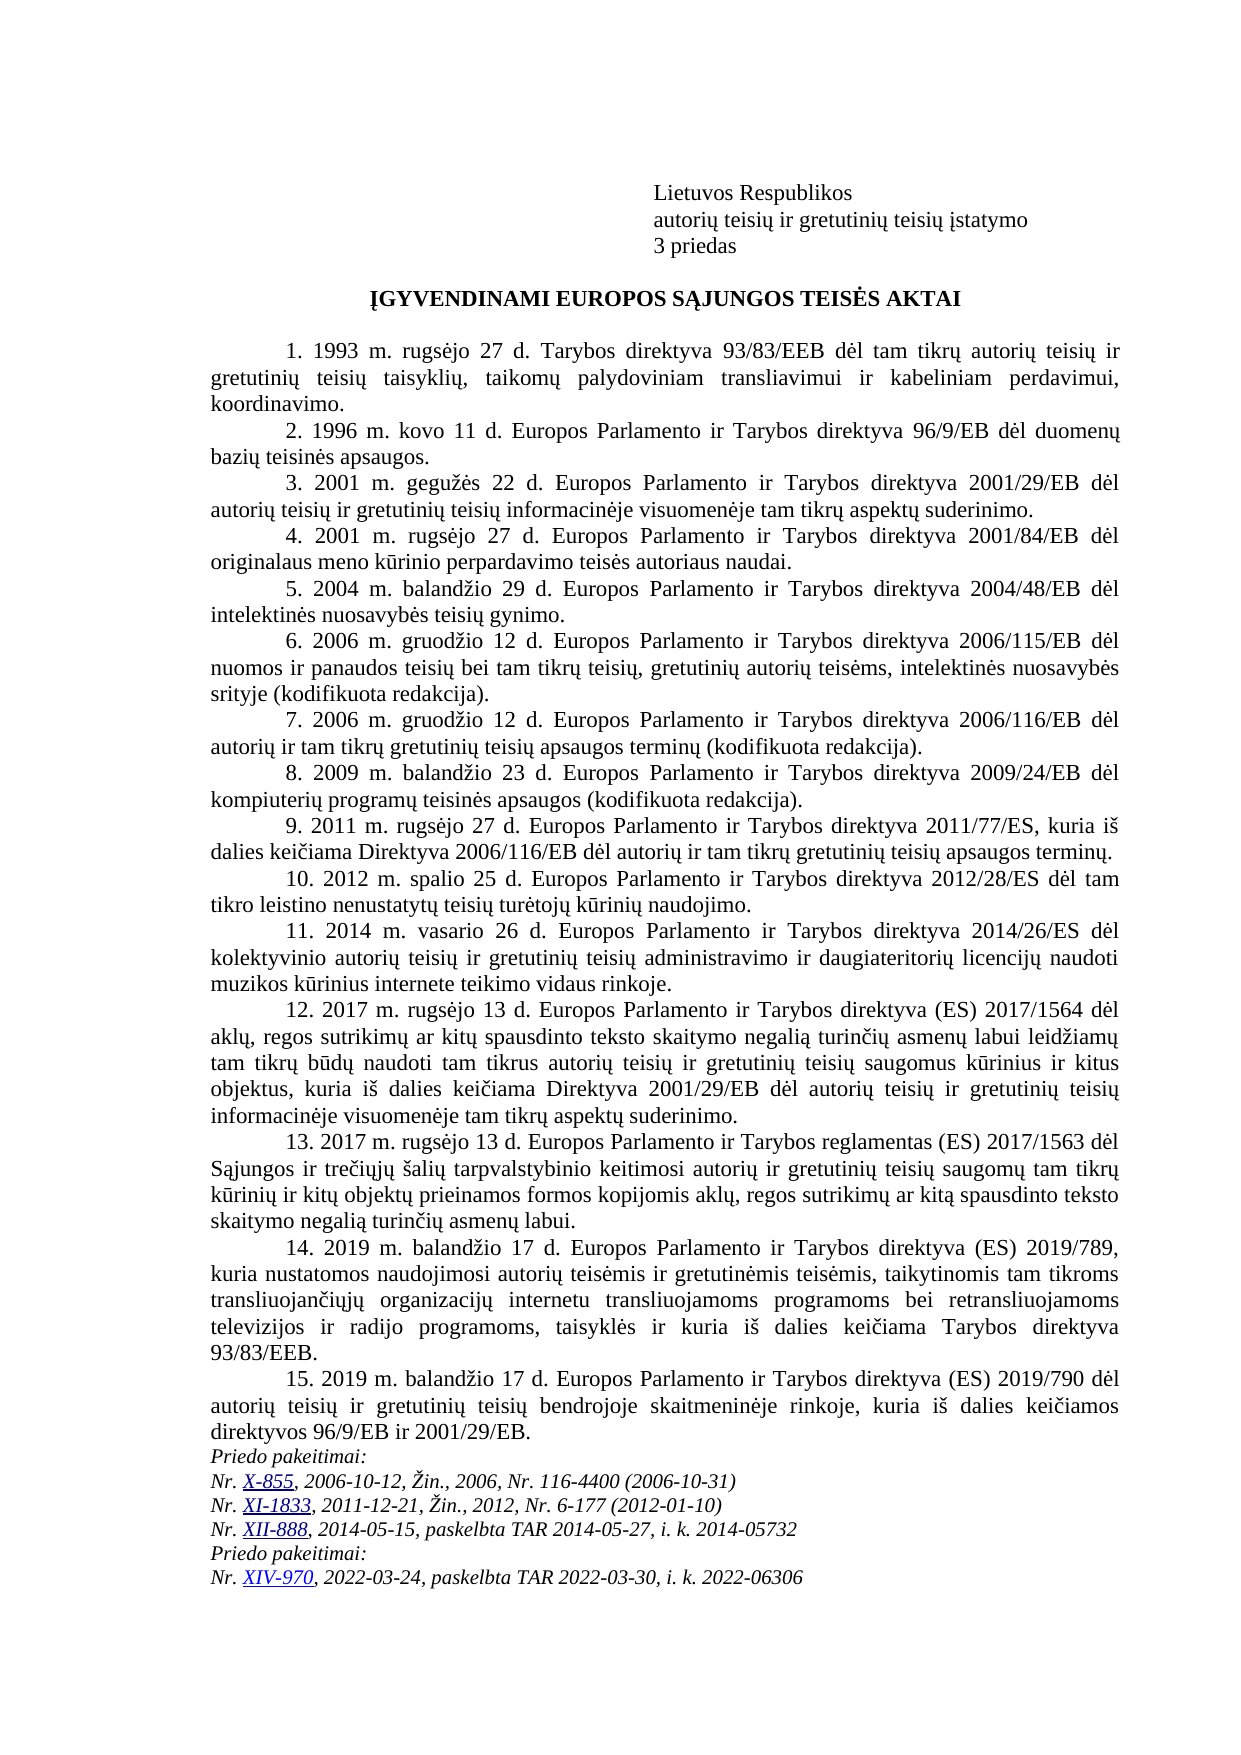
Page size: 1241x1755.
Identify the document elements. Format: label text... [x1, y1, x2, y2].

text 12. 2017 m. rugsėjo 13 d. Europos Parlamento ir Tarybos direktyva (ES) 2017/1564 dėl aklų, regos sutrikimų ar kitų spausdinto teksto skaitymo negalią turinčių asmenų labui leidžiamų tam tikrų būdų naudoti tam tikrus autorių teisių ir gretutinių teisių saugomus kūrinius ir kitus objektus, kuria iš dalies keičiama Direktyva 2001/29/EB dėl autorių teisių ir gretutinių teisių informacinėje visuomenėje tam tikrų aspektų suderinimo. [210, 996, 1120, 1128]
text Nr. XII-888, 2014-05-15, paskelbta TAR 2014-05-27, i. k. 2014-05732 [210, 1517, 1120, 1541]
text ĮGYVENDINAMI EUROPOS SĄJUNGOS TEISĖS AKTAI [210, 285, 1120, 311]
text 10. 2012 m. spalio 25 d. Europos Parlamento ir Tarybos direktyva 2012/28/ES dėl tam tikro leistino nenustatytų teisių turėtojų kūrinių naudojimo. [210, 865, 1120, 917]
text 14. 2019 m. balandžio 17 d. Europos Parlamento ir Tarybos direktyva (ES) 2019/789, kuria nustatomos naudojimosi autorių teisėmis ir gretutinėmis teisėmis, taikytinomis tam tikroms transliuojančiųjų organizacijų internetu transliuojamoms programoms bei retransliuojamoms televizijos ir radijo programoms, taisyklės ir kuria iš dalies keičiama Tarybos direktyva 93/83/EEB. [210, 1234, 1120, 1365]
text 1. 1993 m. rugsėjo 27 d. Tarybos direktyva 93/83/EEB dėl tam tikrų autorių teisių ir gretutinių teisių taisyklių, taikomų palydoviniam transliavimui ir kabeliniam perdavimui, koordinavimo. [210, 338, 1120, 417]
text 9. 2011 m. rugsėjo 27 d. Europos Parlamento ir Tarybos direktyva 2011/77/ES, kuria iš dalies keičiama Direktyva 2006/116/EB dėl autorių ir tam tikrų gretutinių teisių apsaugos terminų. [210, 812, 1120, 865]
text 11. 2014 m. vasario 26 d. Europos Parlamento ir Tarybos direktyva 2014/26/ES dėl kolektyvinio autorių teisių ir gretutinių teisių administravimo ir daugiateritorių licencijų naudoti muzikos kūrinius internete teikimo vidaus rinkoje. [210, 917, 1120, 996]
text Nr. XI-1833, 2011-12-21, Žin., 2012, Nr. 6-177 (2012-01-10) [210, 1493, 1120, 1517]
text Lietuvos Respublikos [653, 179, 1120, 206]
text 15. 2019 m. balandžio 17 d. Europos Parlamento ir Tarybos direktyva (ES) 2019/790 dėl autorių teisių ir gretutinių teisių bendrojoje skaitmeninėje rinkoje, kuria iš dalies keičiamos direktyvos 96/9/EB ir 2001/29/EB. [210, 1365, 1120, 1444]
text Priedo pakeitimai: [210, 1444, 1120, 1468]
text Nr. XIV-970, 2022-03-24, paskelbta TAR 2022-03-30, i. k. 2022-06306 [210, 1565, 1120, 1589]
text 3 priedas [653, 232, 1120, 258]
text 5. 2004 m. balandžio 29 d. Europos Parlamento ir Tarybos direktyva 2004/48/EB dėl intelektinės nuosavybės teisių gynimo. [210, 575, 1120, 627]
text autorių teisių ir gretutinių teisių įstatymo [653, 206, 1120, 232]
text 3. 2001 m. gegužės 22 d. Europos Parlamento ir Tarybos direktyva 2001/29/EB dėl autorių teisių ir gretutinių teisių informacinėje visuomenėje tam tikrų aspektų suderinimo. [210, 469, 1120, 522]
text 8. 2009 m. balandžio 23 d. Europos Parlamento ir Tarybos direktyva 2009/24/EB dėl kompiuterių programų teisinės apsaugos (kodifikuota redakcija). [210, 759, 1120, 812]
text 13. 2017 m. rugsėjo 13 d. Europos Parlamento ir Tarybos reglamentas (ES) 2017/1563 dėl Sąjungos ir trečiųjų šalių tarpvalstybinio keitimosi autorių ir gretutinių teisių saugomų tam tikrų kūrinių ir kitų objektų prieinamos formos kopijomis aklų, regos sutrikimų ar kitą spausdinto teksto skaitymo negalią turinčių asmenų labui. [210, 1128, 1120, 1234]
text 2. 1996 m. kovo 11 d. Europos Parlamento ir Tarybos direktyva 96/9/EB dėl duomenų bazių teisinės apsaugos. [210, 417, 1120, 469]
text 4. 2001 m. rugsėjo 27 d. Europos Parlamento ir Tarybos direktyva 2001/84/EB dėl originalaus meno kūrinio perpardavimo teisės autoriaus naudai. [210, 522, 1120, 575]
text Nr. X-855, 2006-10-12, Žin., 2006, Nr. 116-4400 (2006-10-31) [210, 1468, 1120, 1493]
text 7. 2006 m. gruodžio 12 d. Europos Parlamento ir Tarybos direktyva 2006/116/EB dėl autorių ir tam tikrų gretutinių teisių apsaugos terminų (kodifikuota redakcija). [210, 707, 1120, 759]
text 6. 2006 m. gruodžio 12 d. Europos Parlamento ir Tarybos direktyva 2006/115/EB dėl nuomos ir panaudos teisių bei tam tikrų teisių, gretutinių autorių teisėms, intelektinės nuosavybės srityje (kodifikuota redakcija). [210, 627, 1120, 707]
text Priedo pakeitimai: [210, 1541, 1120, 1565]
